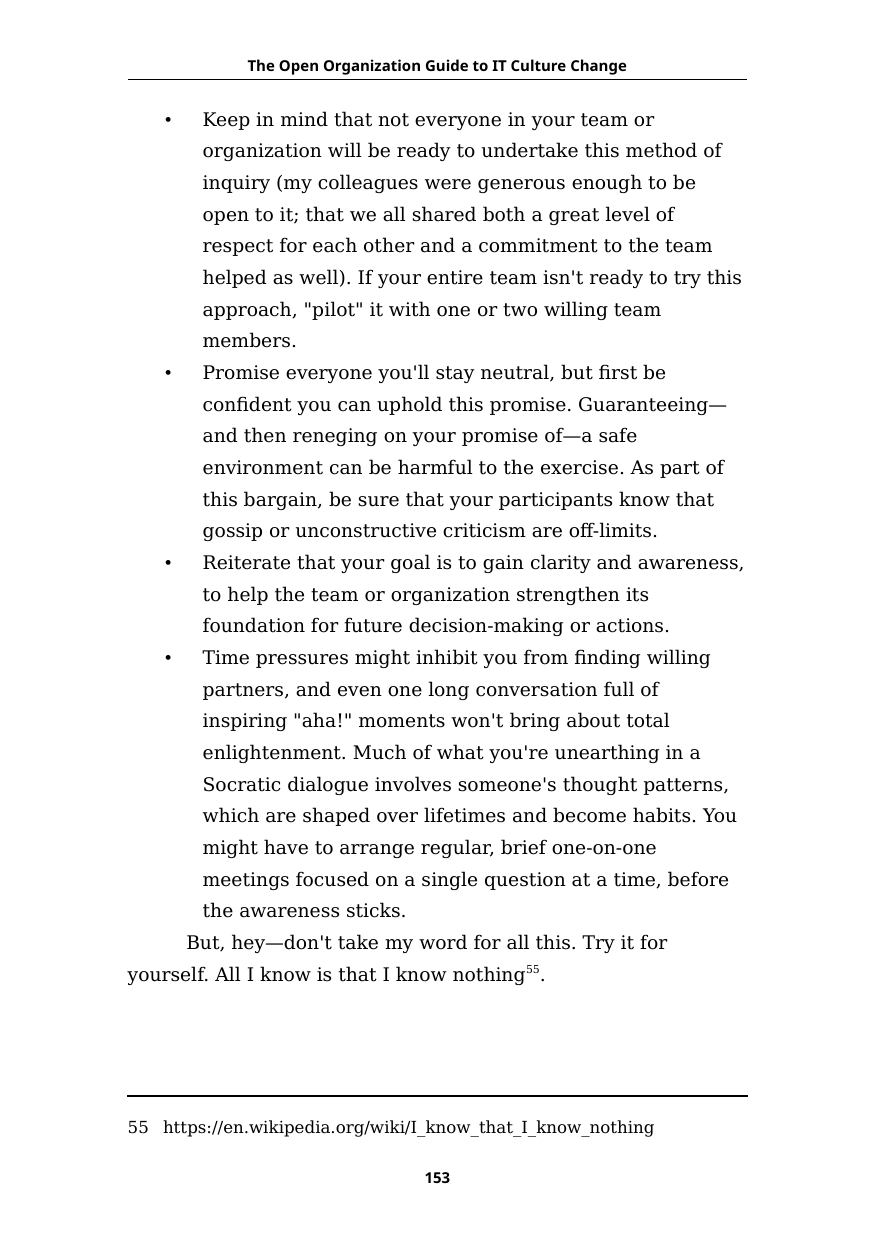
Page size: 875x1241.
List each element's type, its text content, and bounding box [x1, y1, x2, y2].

list Promise everyone you'll stay neutral, but first be confident you can uphold this promise. Guaranteeing—and then reneging on your promise of—a safe environment can be harmful to the exercise. As part of this bargain, be sure that your participants know that gossip or unconstructive criticism are off-limits. [165, 362, 747, 542]
list Keep in mind that not everyone in your team or organization will be ready to undertake this method of inquiry (my colleagues were generous enough to be open to it; that we all shared both a great level of respect for each other and a commitment to the team helped as well). If your entire team isn't ready to try this approach, "pilot" it with one or two willing team members. [165, 109, 747, 352]
list Reiterate that your goal is to gain clarity and awareness, to help the team or organization strengthen its foundation for future decision-making or actions. [165, 552, 747, 637]
text But, hey—don't take my word for all this. Try it for yourself. All I know is that I know nothing. [127, 932, 747, 986]
list Time pressures might inhibit you from finding willing partners, and even one long conversation full of inspiring "aha!" moments won't bring about total enlightenment. Much of what you're unearthing in a Socratic dialogue involves someone's thought patterns, which are shaped over lifetimes and become habits. You might have to arrange regular, brief one-on-one meetings focused on a single question at a time, before the awareness sticks. [165, 647, 747, 922]
text https://en.wikipedia.org/wiki/I_know_that_I_know_nothing [127, 1118, 747, 1138]
